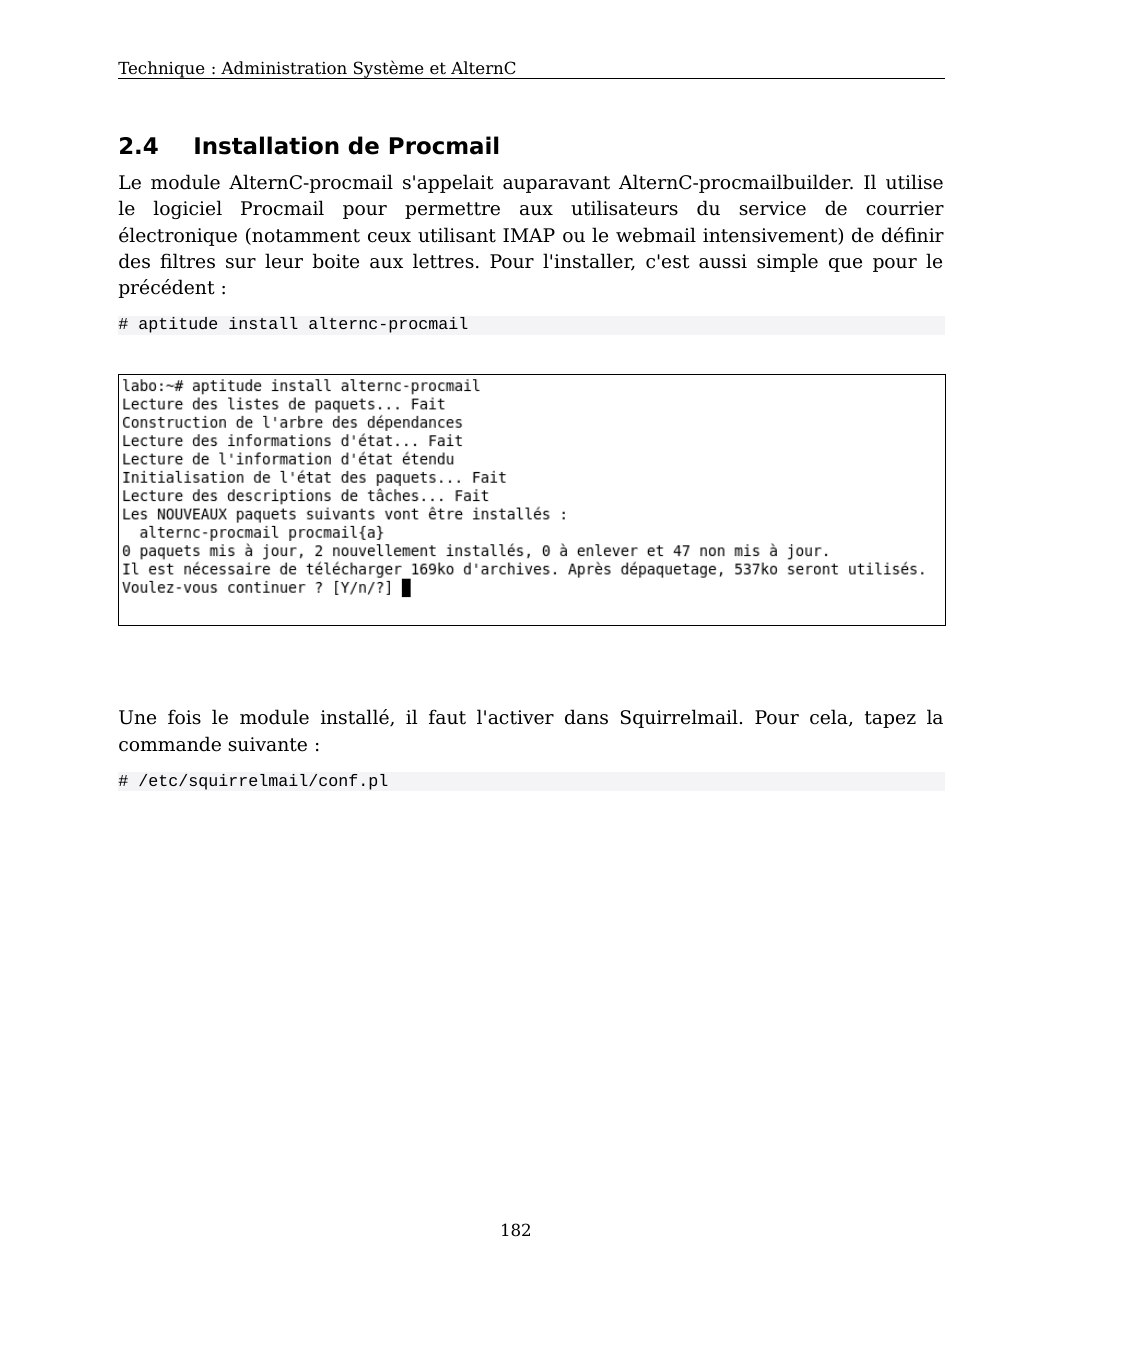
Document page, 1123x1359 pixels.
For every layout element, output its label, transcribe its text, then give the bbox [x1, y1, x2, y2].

subtitle Installation de Procmail [118, 133, 945, 160]
picture [121, 376, 942, 623]
text # aptitude install alternc-procmail [118, 316, 945, 335]
text # /etc/squirrelmail/conf.pl [118, 772, 945, 791]
text Le module AlternC-procmail s'appelait auparavant AlternC-procmailbuilder. Il utilise le logiciel Procmail pour permettre aux utilisateurs du service de courrier électronique (notamment ceux utilisant IMAP ou le webmail intensivement) de définir des filtres sur leur boite aux lettres. Pour l'installer, c'est aussi simple que pour le précédent : [118, 172, 945, 299]
text Une fois le module installé, il faut l'activer dans Squirrelmail. Pour cela, tapez la commande suivante : [118, 707, 945, 756]
